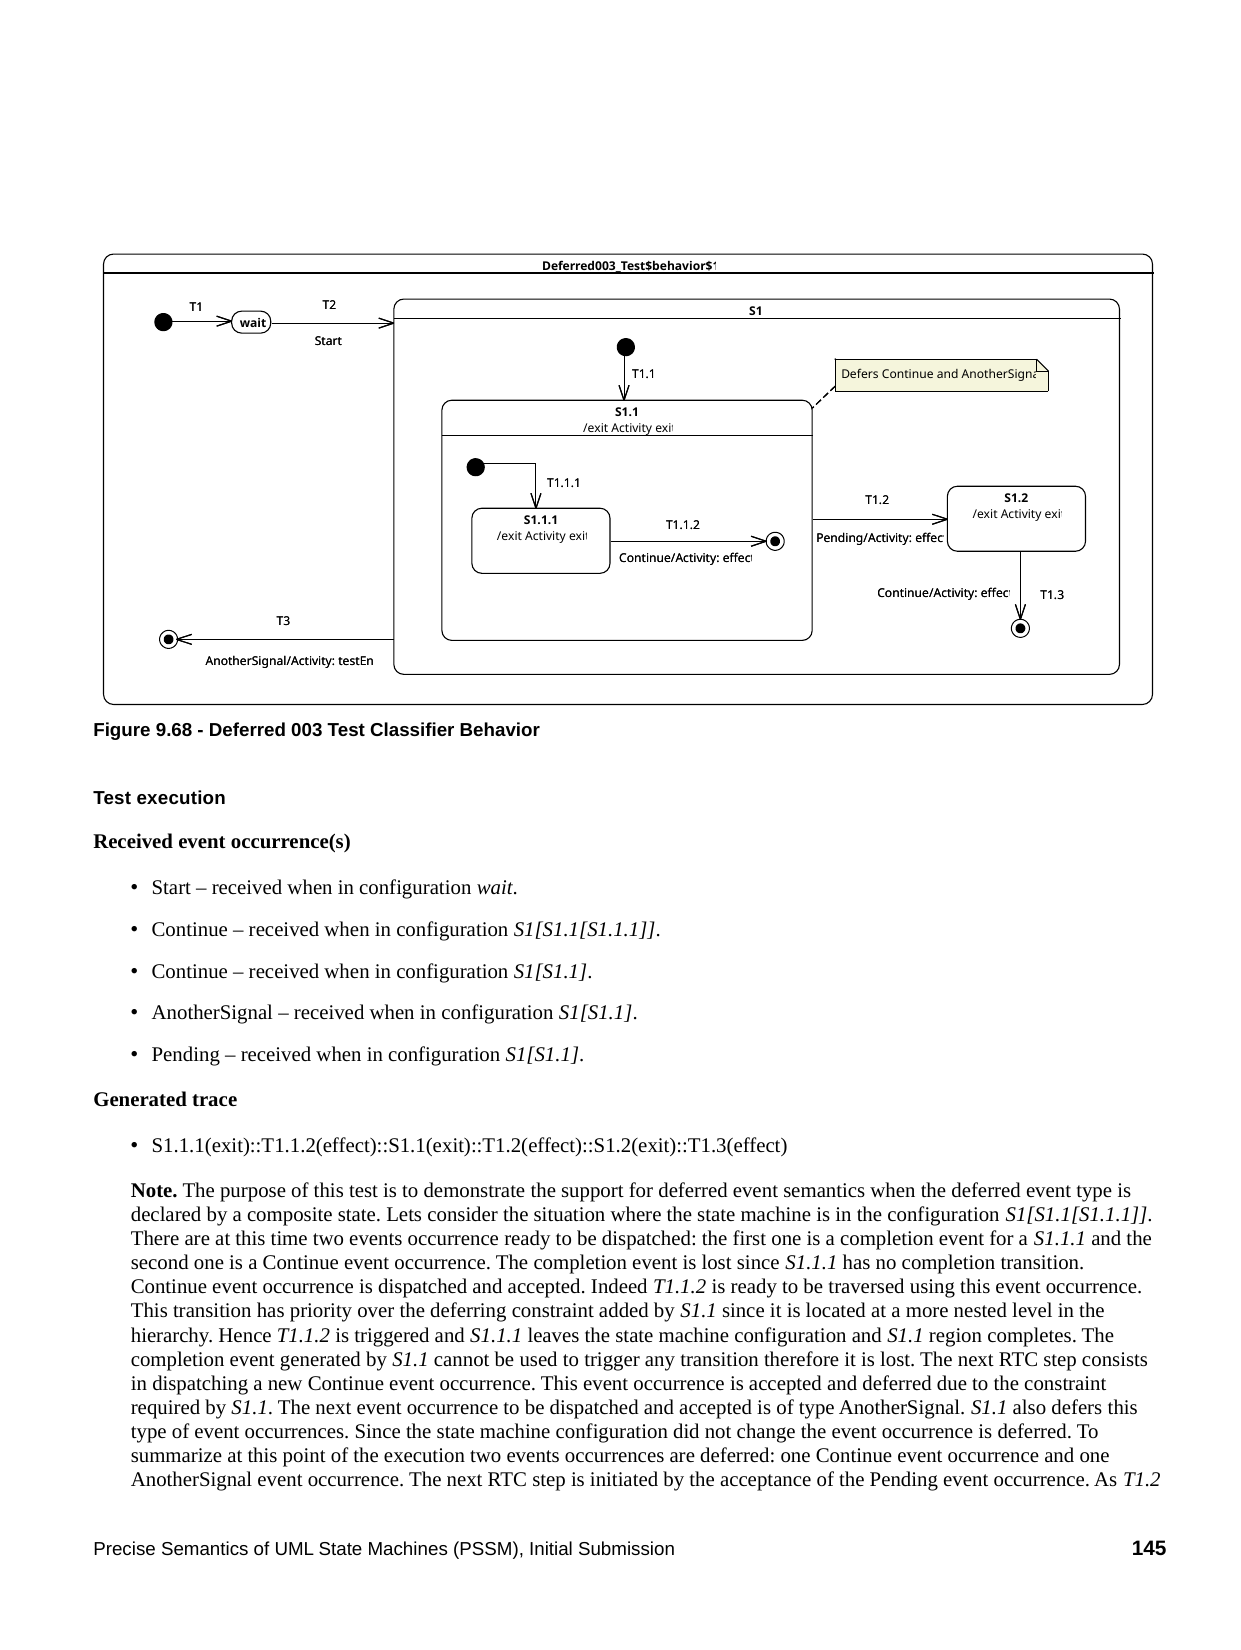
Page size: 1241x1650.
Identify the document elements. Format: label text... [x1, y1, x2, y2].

text Generated trace [93, 1087, 1164, 1111]
list Pending – received when in configuration S1[S1.1]. [131, 1041, 1164, 1066]
list Continue – received when in configuration S1[S1.1]. [131, 958, 1164, 983]
list AnotherSignal – received when in configuration S1[S1.1]. [131, 999, 1164, 1024]
list Start – received when in configuration wait. [131, 874, 1164, 899]
list Continue – received when in configuration S1[S1.1[S1.1.1]]. [131, 916, 1164, 941]
subtitle Test execution [93, 787, 1164, 808]
list S1.1.1(exit)::T1.1.2(effect)::S1.1(exit)::T1.2(effect)::S1.2(exit)::T1.3(effect) [131, 1132, 1164, 1157]
text Note. The purpose of this test is to demonstrate the support for deferred event semantics when the deferred event type is declared by a composite state. Lets consider the situation where the state machine is in the configuration S1[S1.1[S1.1.1]]. There are at this time two events occurrence ready to be dispatched: the first one is a completion event for a S1.1.1 and the second one is a Continue event occurrence. The completion event is lost since S1.1.1 has no completion transition. Continue event occurrence is dispatched and accepted. Indeed T1.1.2 is ready to be traversed using this event occurrence. This transition has priority over the deferring constraint added by S1.1 since it is located at a more nested level in the hierarchy. Hence T1.1.2 is triggered and S1.1.1 leaves the state machine configuration and S1.1 region completes. The completion event generated by S1.1 cannot be used to trigger any transition therefore it is lost. The next RTC step consists in dispatching a new Continue event occurrence. This event occurrence is accepted and deferred due to the constraint required by S1.1. The next event occurrence to be dispatched and accepted is of type AnotherSignal. S1.1 also defers this type of event occurrences. Since the state machine configuration did not change the event occurrence is deferred. To summarize at this point of the execution two events occurrences are deferred: one Continue event occurrence and one AnotherSignal event occurrence. The next RTC step is initiated by the acceptance of the Pending event occurrence. As T1.2 [131, 1178, 1164, 1491]
text Received event occurrence(s) [93, 829, 1164, 853]
text Figure 9.68 - Deferred 003 Test Classifier Behavior [93, 243, 1164, 741]
